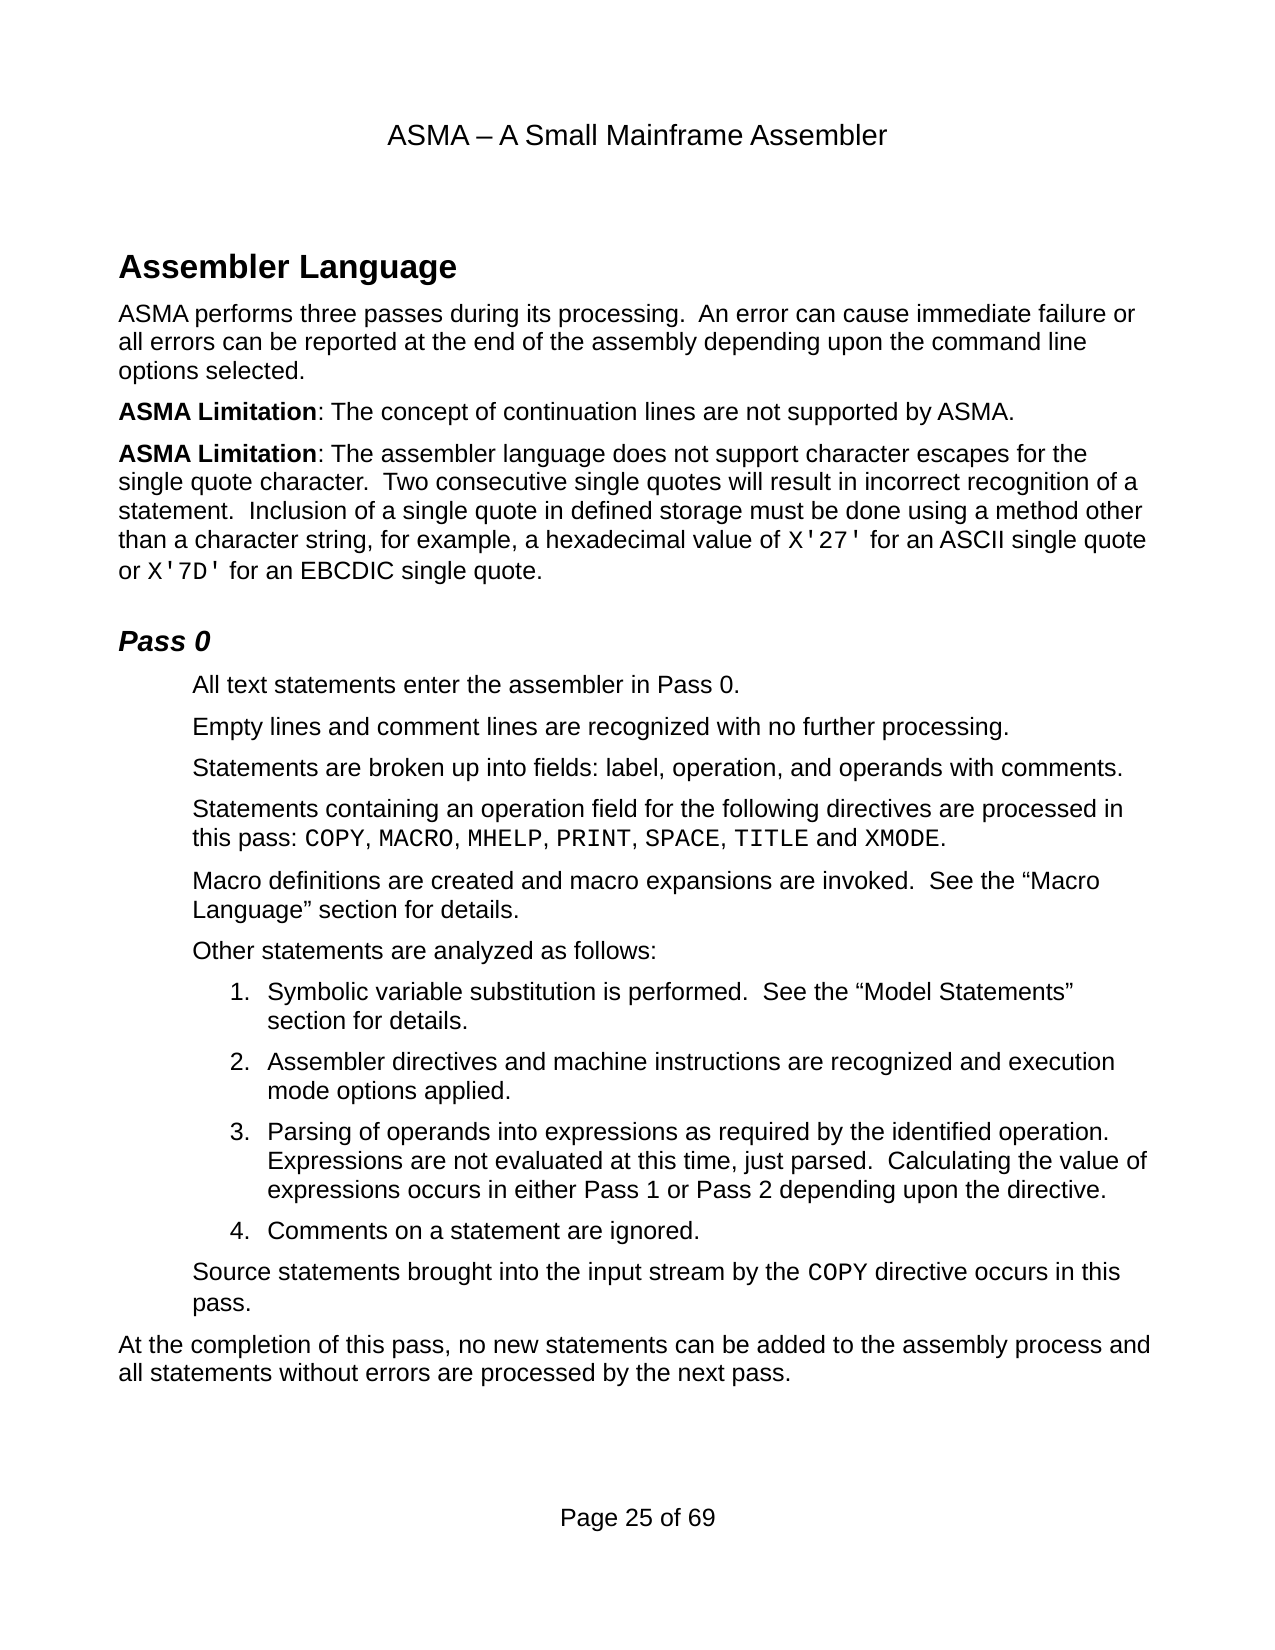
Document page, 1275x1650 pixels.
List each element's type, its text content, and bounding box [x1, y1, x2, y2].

text Source statements brought into the input stream by the COPY directive occurs in this pass. [192, 1257, 1157, 1317]
text At the completion of this pass, no new statements can be added to the assembly process and all statements without errors are processed by the next pass. [118, 1329, 1157, 1387]
subtitle Pass 0 [118, 624, 1157, 658]
text Empty lines and comment lines are recognized with no further processing. [192, 711, 1157, 740]
text ASMA Limitation: The assembler language does not support character escapes for the single quote character. Two consecutive single quotes will result in incorrect recognition of a statement. Inclusion of a single quote in defined storage must be done using a method other than a character string, for example, a hexadecimal value of X'27' for an ASCII single quote or X'7D' for an EBCDIC single quote. [118, 438, 1157, 587]
text All text statements enter the assembler in Pass 0. [192, 670, 1157, 699]
text Statements containing an operation field for the following directives are processed in this pass: COPY, MACRO, MHELP, PRINT, SPACE, TITLE and XMODE. [192, 794, 1157, 854]
list Comments on a statement are ignored. [229, 1216, 1157, 1245]
list Assembler directives and machine instructions are recognized and execution mode options applied. [229, 1047, 1157, 1105]
text Macro definitions are created and macro expansions are invoked. See the “Macro Language” section for details. [192, 866, 1157, 924]
text ASMA performs three passes during its processing. An error can cause immediate failure or all errors can be reported at the end of the assembly depending upon the command line options selected. [118, 298, 1157, 385]
text ASMA Limitation: The concept of continuation lines are not supported by ASMA. [118, 397, 1157, 426]
list Parsing of operands into expressions as required by the identified operation. Expressions are not evaluated at this time, just parsed. Calculating the value of expressions occurs in either Pass 1 or Pass 2 depending upon the directive. [229, 1117, 1157, 1204]
subtitle Assembler Language [118, 247, 1157, 286]
text Other statements are analyzed as follows: [192, 936, 1157, 965]
text Statements are broken up into fields: label, operation, and operands with comments. [192, 753, 1157, 781]
list Symbolic variable substitution is performed. See the “Model Statements” section for details. [229, 977, 1157, 1035]
